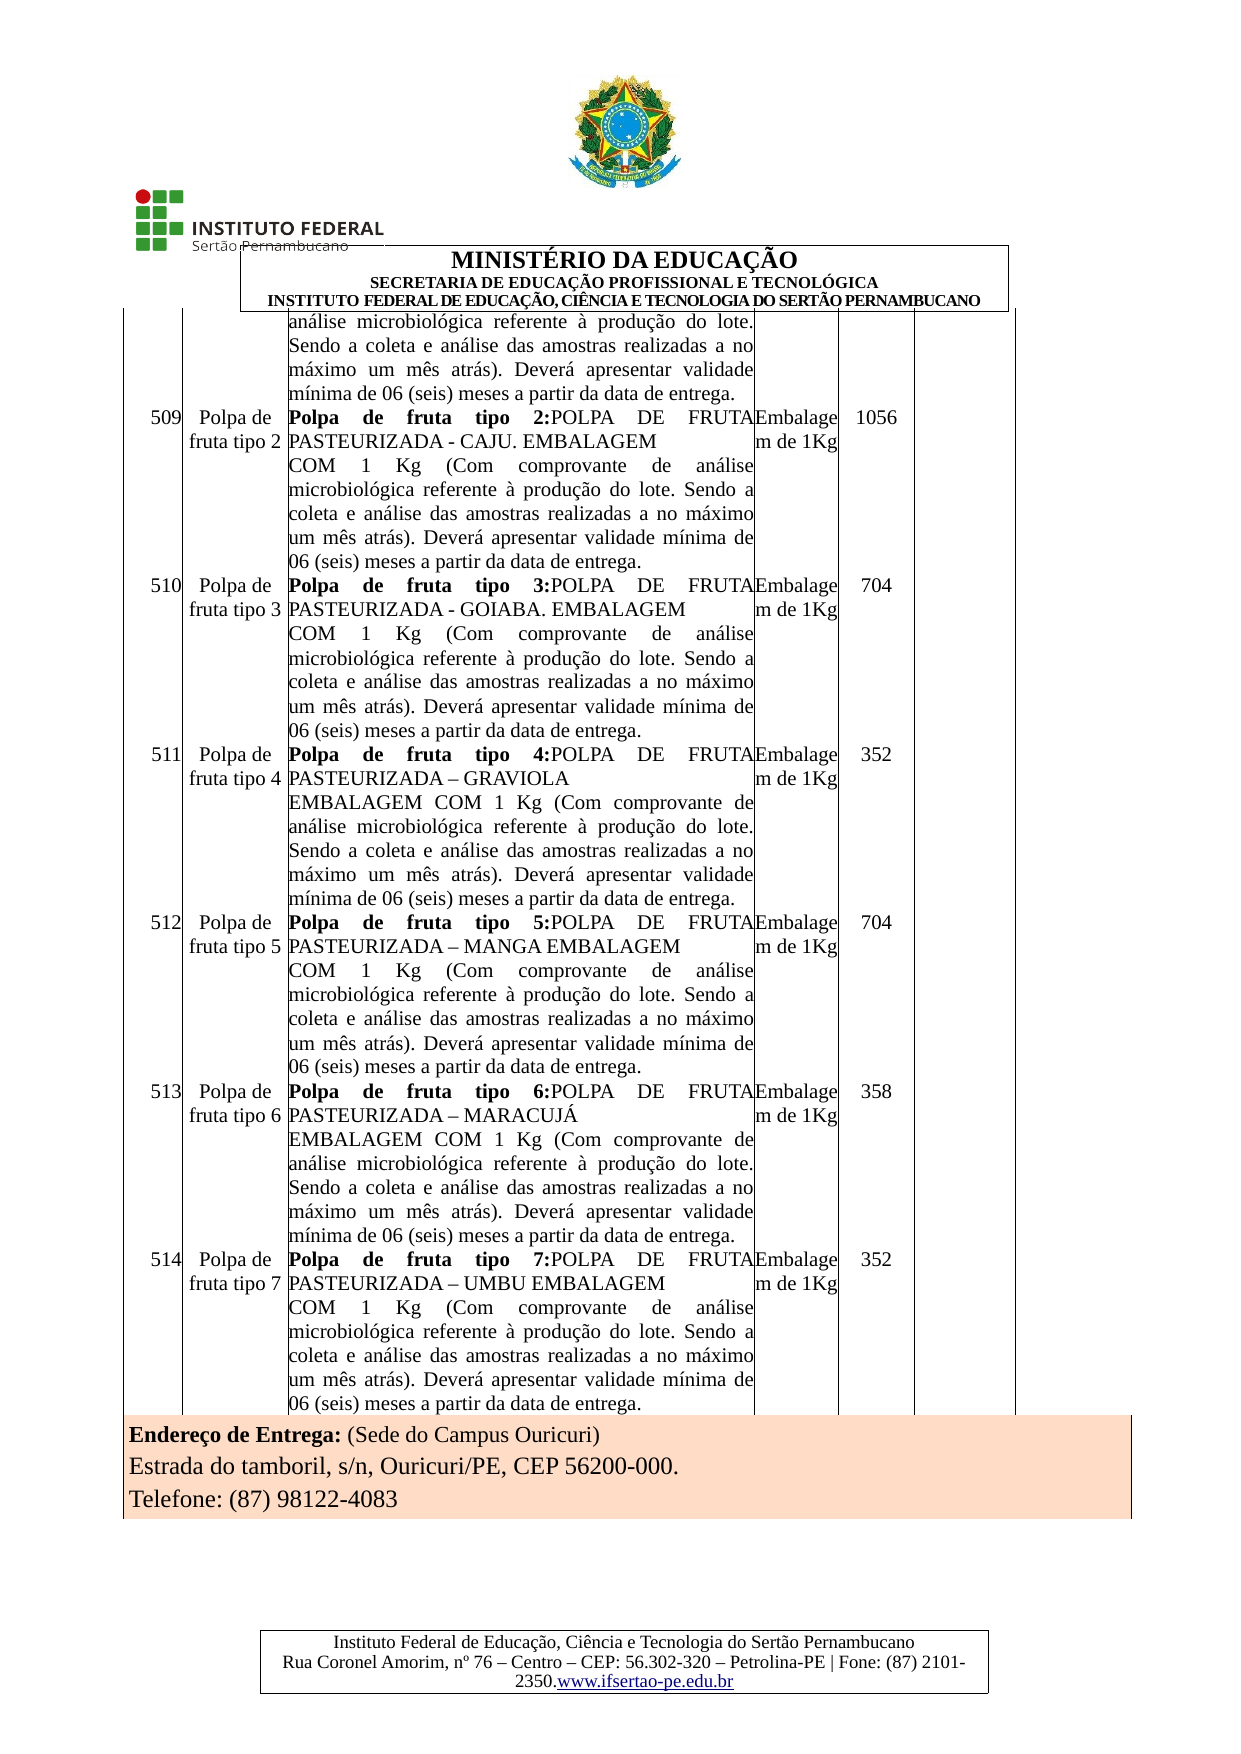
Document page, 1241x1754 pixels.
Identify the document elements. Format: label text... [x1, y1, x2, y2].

table_cell [1016, 1079, 1128, 1247]
table_cell Polpa de fruta tipo 7 [183, 1247, 288, 1415]
table_cell [1016, 910, 1128, 1078]
table_cell [755, 312, 838, 405]
table_cell [915, 573, 1015, 742]
table_cell 509 [124, 405, 182, 573]
table_cell Endereço de Entrega: (Sede do Campus Ouricuri) Estrada do tamboril, s/n, Ouricuri/PE, CEP 56200-000. Telefone: (87) 98122-4083 [124, 1415, 1131, 1519]
table_cell [915, 405, 1015, 573]
table_cell [839, 312, 914, 405]
table_cell Polpa de fruta tipo 7:POLPA DE FRUTA PASTEURIZADA – UMBU EMBALAGEM COM 1 Kg (Com comprovante de análise microbiológica referente à produção do lote. Sendo a coleta e análise das amostras realizadas a no máximo um mês atrás). Deverá apresentar validade mínima de 06 (seis) meses a partir da data de entrega. [289, 1247, 754, 1415]
table_cell 511 [124, 742, 182, 910]
table_cell Polpa de fruta tipo 3:POLPA DE FRUTA PASTEURIZADA - GOIABA. EMBALAGEM COM 1 Kg (Com comprovante de análise microbiológica referente à produção do lote. Sendo a coleta e análise das amostras realizadas a no máximo um mês atrás). Deverá apresentar validade mínima de 06 (seis) meses a partir da data de entrega. [289, 573, 754, 742]
table_cell Polpa de fruta tipo 5:POLPA DE FRUTA PASTEURIZADA – MANGA EMBALAGEM COM 1 Kg (Com comprovante de análise microbiológica referente à produção do lote. Sendo a coleta e análise das amostras realizadas a no máximo um mês atrás). Deverá apresentar validade mínima de 06 (seis) meses a partir da data de entrega. [289, 910, 754, 1078]
table_cell [124, 308, 182, 405]
table_cell 512 [124, 910, 182, 1078]
table_cell [915, 910, 1015, 1078]
table_cell Embalagem de 1Kg [755, 1079, 838, 1247]
table_cell 358 [839, 1079, 914, 1247]
table_cell [915, 1247, 1015, 1415]
table_cell 352 [839, 742, 914, 910]
table_cell 704 [839, 573, 914, 742]
table_cell [1016, 742, 1128, 910]
table_cell [183, 308, 288, 405]
table_cell [915, 1079, 1015, 1247]
table_cell 510 [124, 573, 182, 742]
table_cell 704 [839, 910, 914, 1078]
table_cell Embalagem de 1Kg [755, 573, 838, 742]
picture [568, 75, 681, 188]
table_cell 1056 [839, 405, 914, 573]
table_cell [915, 742, 1015, 910]
table_cell 513 [124, 1079, 182, 1247]
table_cell 514 [124, 1247, 182, 1415]
table_cell Polpa de fruta tipo 4 [183, 742, 288, 910]
table_cell Polpa de fruta tipo 6:POLPA DE FRUTA PASTEURIZADA – MARACUJÁ EMBALAGEM COM 1 Kg (Com comprovante de análise microbiológica referente à produção do lote. Sendo a coleta e análise das amostras realizadas a no máximo um mês atrás). Deverá apresentar validade mínima de 06 (seis) meses a partir da data de entrega. [289, 1079, 754, 1247]
table_cell [1016, 308, 1128, 405]
table_cell [1016, 1247, 1128, 1415]
table_cell [915, 308, 1015, 405]
table_cell Embalagem de 1Kg [755, 910, 838, 1078]
table_cell análise microbiológica referente à produção do lote. Sendo a coleta e análise das amostras realizadas a no máximo um mês atrás). Deverá apresentar validade mínima de 06 (seis) meses a partir da data de entrega. [289, 312, 754, 405]
table_cell Polpa de fruta tipo 5 [183, 910, 288, 1078]
table_cell Polpa de fruta tipo 2 [183, 405, 288, 573]
table_cell Polpa de fruta tipo 4:POLPA DE FRUTA PASTEURIZADA – GRAVIOLA EMBALAGEM COM 1 Kg (Com comprovante de análise microbiológica referente à produção do lote. Sendo a coleta e análise das amostras realizadas a no máximo um mês atrás). Deverá apresentar validade mínima de 06 (seis) meses a partir da data de entrega. [289, 742, 754, 910]
table_cell Polpa de fruta tipo 6 [183, 1079, 288, 1247]
table_cell [1016, 405, 1128, 573]
table_cell Embalagem de 1Kg [755, 742, 838, 910]
table_cell 352 [839, 1247, 914, 1415]
table_cell Embalagem de 1Kg [755, 1247, 838, 1415]
table_cell [1016, 573, 1128, 742]
table_cell Embalagem de 1Kg [755, 405, 838, 573]
table_cell Polpa de fruta tipo 3 [183, 573, 288, 742]
table_cell Polpa de fruta tipo 2:POLPA DE FRUTA PASTEURIZADA - CAJU. EMBALAGEM COM 1 Kg (Com comprovante de análise microbiológica referente à produção do lote. Sendo a coleta e análise das amostras realizadas a no máximo um mês atrás). Deverá apresentar validade mínima de 06 (seis) meses a partir da data de entrega. [289, 405, 754, 573]
picture [135, 189, 384, 251]
